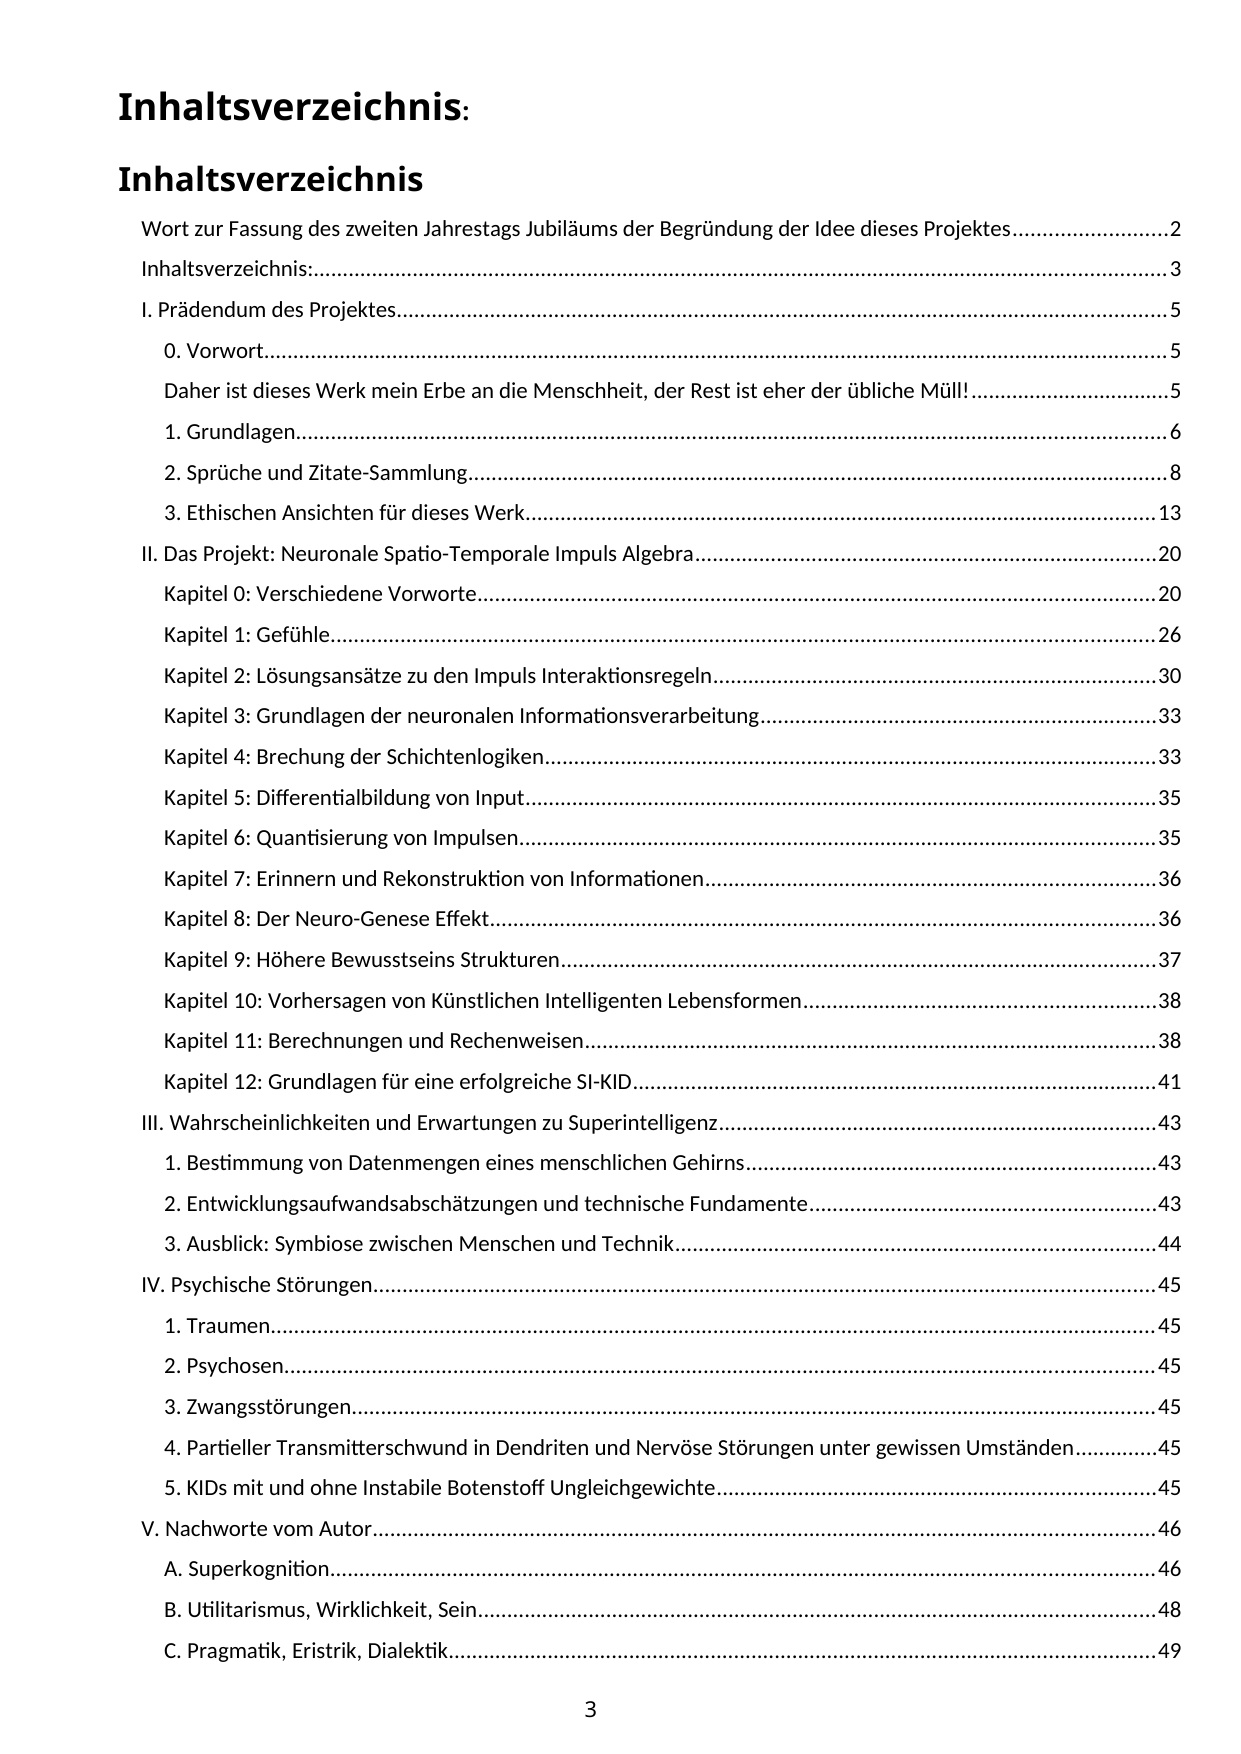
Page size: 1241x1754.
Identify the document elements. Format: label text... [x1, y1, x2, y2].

subtitle Inhaltsverzeichnis: [118, 80, 1181, 131]
text Kapitel 2: Lösungsansätze zu den Impuls Interaktionsregeln 30 [164, 661, 1181, 689]
text Kapitel 10: Vorhersagen von Künstlichen Intelligenten Lebensformen 38 [164, 986, 1181, 1014]
text II. Das Projekt: Neuronale Spatio-Temporale Impuls Algebra 20 [141, 539, 1181, 567]
text A. Superkognition 46 [164, 1554, 1181, 1582]
text B. Utilitarismus, Wirklichkeit, Sein 48 [164, 1595, 1181, 1623]
text Inhaltsverzeichnis: 3 [141, 254, 1181, 282]
text I. Prädendum des Projektes 5 [141, 295, 1181, 323]
text 3. Ausblick: Symbiose zwischen Menschen und Technik 44 [164, 1229, 1181, 1257]
text C. Pragmatik, Eristrik, Dialektik 49 [164, 1636, 1181, 1664]
text Kapitel 0: Verschiedene Vorworte 20 [164, 579, 1181, 607]
subtitle Inhaltsverzeichnis [118, 156, 1181, 201]
text Kapitel 4: Brechung der Schichtenlogiken 33 [164, 742, 1181, 770]
text Kapitel 12: Grundlagen für eine erfolgreiche SI-KID 41 [164, 1067, 1181, 1095]
text 5. KIDs mit und ohne Instabile Botenstoff Ungleichgewichte 45 [164, 1473, 1181, 1501]
text V. Nachworte vom Autor 46 [141, 1514, 1181, 1542]
text III. Wahrscheinlichkeiten und Erwartungen zu Superintelligenz 43 [141, 1108, 1181, 1136]
text 2. Psychosen 45 [164, 1351, 1181, 1379]
text Kapitel 9: Höhere Bewusstseins Strukturen 37 [164, 945, 1181, 973]
text Daher ist dieses Werk mein Erbe an die Menschheit, der Rest ist eher der übliche Müll! 5 [164, 376, 1181, 404]
text 2. Entwicklungsaufwandsabschätzungen und technische Fundamente 43 [164, 1189, 1181, 1217]
text 1. Bestimmung von Datenmengen eines menschlichen Gehirns 43 [164, 1148, 1181, 1176]
text IV. Psychische Störungen 45 [141, 1270, 1181, 1298]
text 2. Sprüche und Zitate-Sammlung 8 [164, 458, 1181, 486]
text Kapitel 5: Differentialbildung von Input 35 [164, 783, 1181, 811]
text 3. Ethischen Ansichten für dieses Werk 13 [164, 498, 1181, 526]
text Kapitel 1: Gefühle 26 [164, 620, 1181, 648]
text Kapitel 3: Grundlagen der neuronalen Informationsverarbeitung 33 [164, 701, 1181, 729]
text Kapitel 6: Quantisierung von Impulsen 35 [164, 823, 1181, 851]
text 0. Vorwort 5 [164, 336, 1181, 364]
text 4. Partieller Transmitterschwund in Dendriten und Nervöse Störungen unter gewissen Umständen 45 [164, 1433, 1181, 1461]
text 1. Traumen 45 [164, 1311, 1181, 1339]
text Kapitel 11: Berechnungen und Rechenweisen 38 [164, 1026, 1181, 1054]
text Kapitel 7: Erinnern und Rekonstruktion von Informationen 36 [164, 864, 1181, 892]
text 1. Grundlagen 6 [164, 417, 1181, 445]
text 3. Zwangsstörungen 45 [164, 1392, 1181, 1420]
text Wort zur Fassung des zweiten Jahrestags Jubiläums der Begründung der Idee dieses Projektes 2 [141, 214, 1181, 242]
text Kapitel 8: Der Neuro-Genese Effekt 36 [164, 904, 1181, 932]
